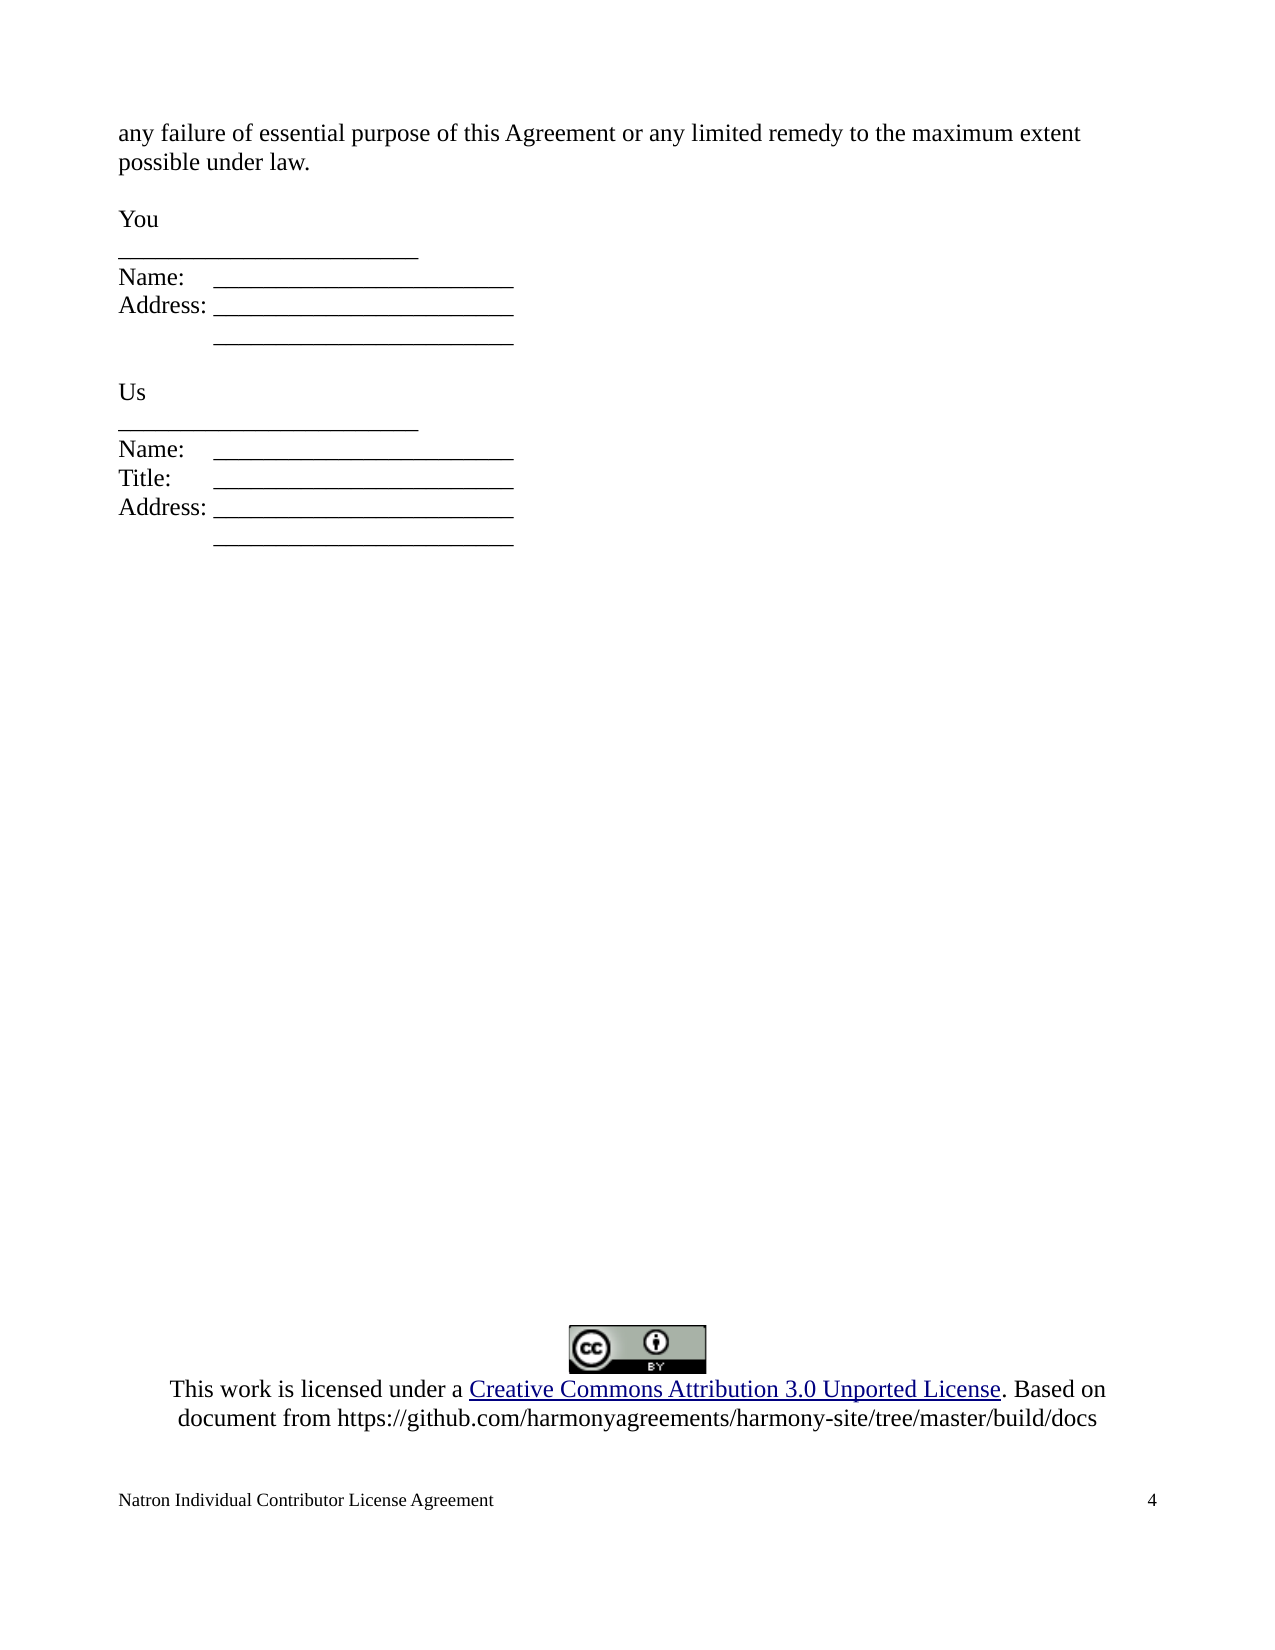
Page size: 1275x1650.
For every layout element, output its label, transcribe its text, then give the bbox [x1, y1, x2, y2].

text Name: ________________________ [118, 262, 1157, 291]
text You [118, 204, 1157, 233]
text any failure of essential purpose of this Agreement or any limited remedy to the maximum extent possible under law. [118, 118, 1157, 176]
picture [568, 1325, 707, 1374]
text ________________________ [118, 521, 1157, 549]
text Address: ________________________ [118, 291, 1157, 319]
text ________________________ [118, 319, 1157, 348]
text Us [118, 377, 1157, 406]
text ________________________ [118, 233, 1157, 262]
text Title: ________________________ [118, 463, 1157, 492]
text This work is licensed under a Creative Commons Attribution 3.0 Unported License. Based on document from https://github.com/harmonyagreements/harmony-site/tree/master/build/docs [118, 1326, 1157, 1432]
text Address: ________________________ [118, 492, 1157, 521]
text Name: ________________________ [118, 434, 1157, 463]
text ________________________ [118, 406, 1157, 434]
